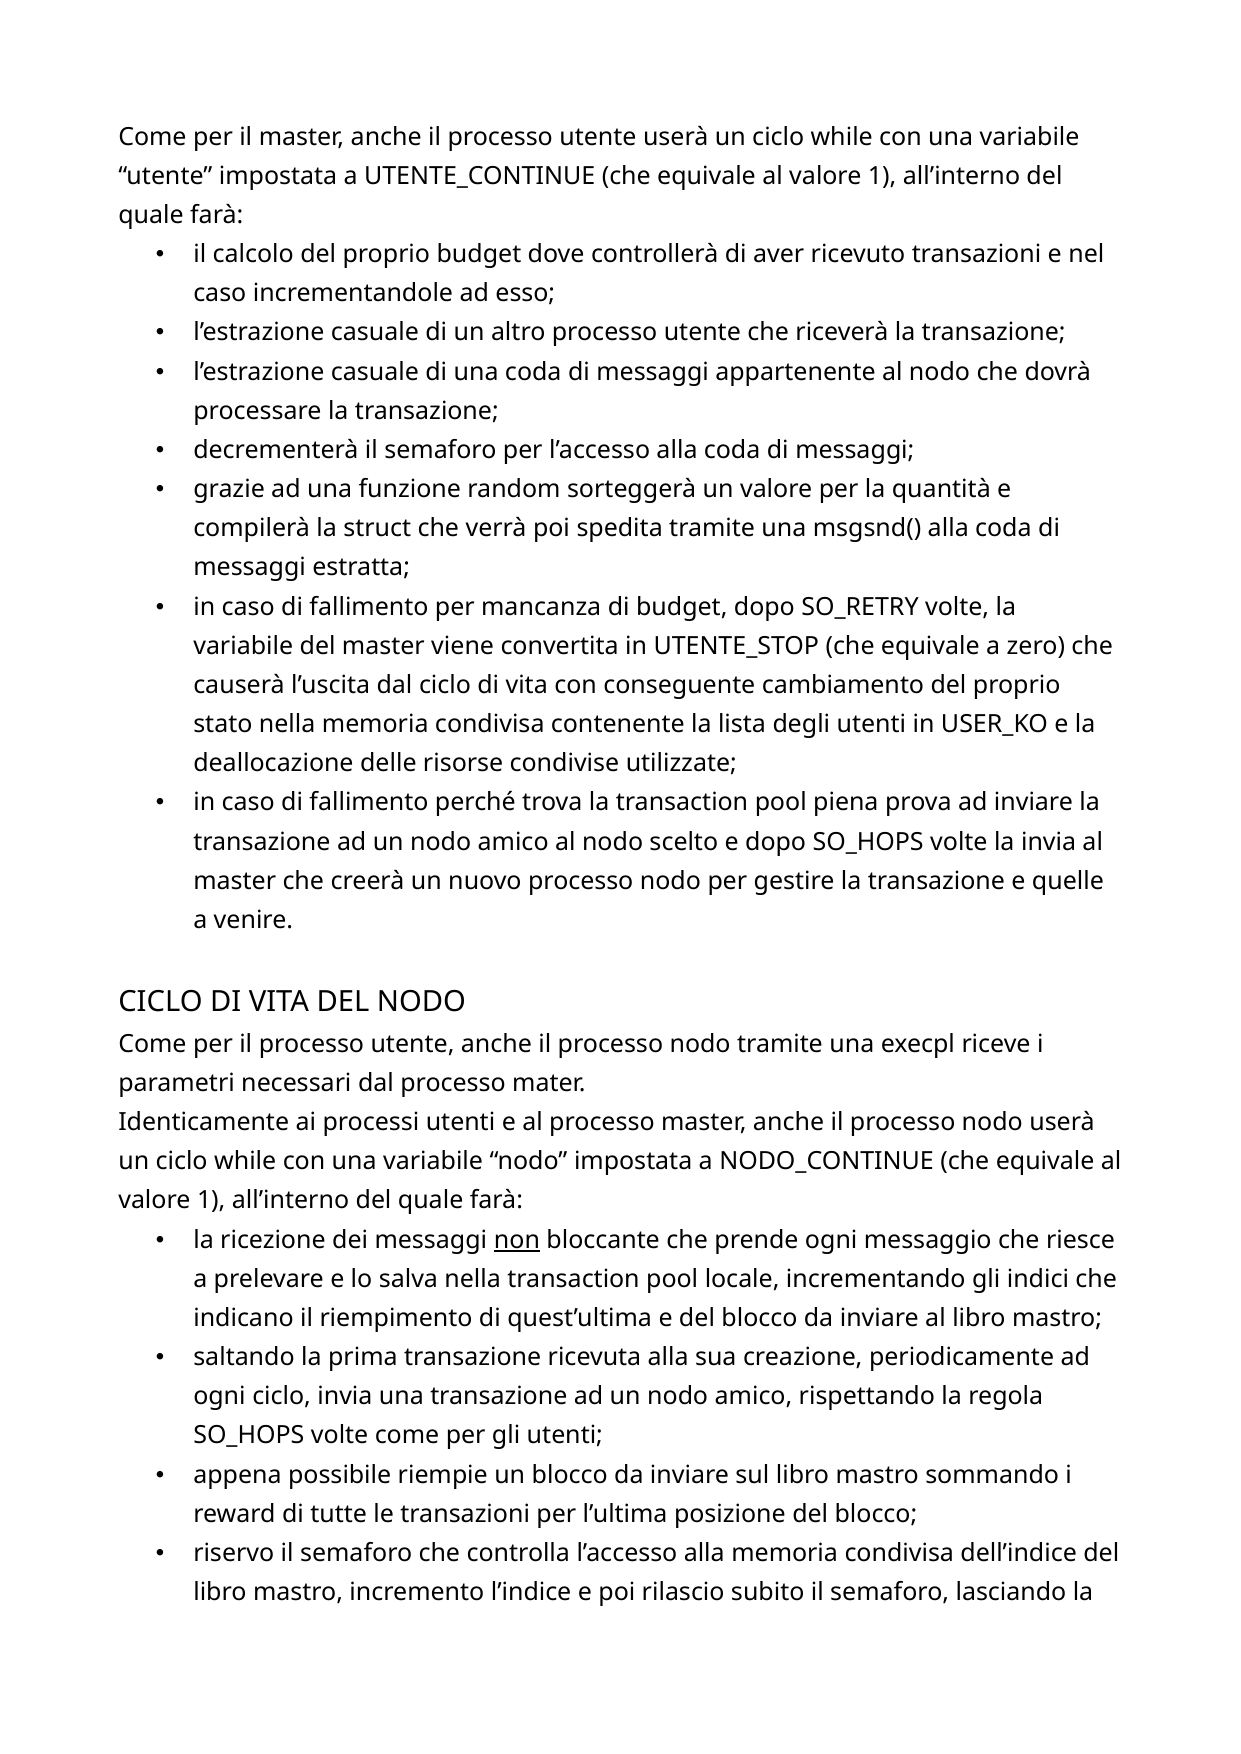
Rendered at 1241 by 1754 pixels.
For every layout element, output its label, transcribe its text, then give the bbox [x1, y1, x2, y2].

list la ricezione dei messaggi non bloccante che prende ogni messaggio che riesce a prelevare e lo salva nella transaction pool locale, incrementando gli indici che indicano il riempimento di quest’ultima e del blocco da inviare al libro mastro; [156, 1221, 1122, 1334]
text CICLO DI VITA DEL NODO [118, 980, 1122, 1019]
list in caso di fallimento per mancanza di budget, dopo SO_RETRY volte, la variabile del master viene convertita in UTENTE_STOP (che equivale a zero) che causerà l’uscita dal ciclo di vita con conseguente cambiamento del proprio stato nella memoria condivisa contenente la lista degli utenti in USER_KO e la deallocazione delle risorse condivise utilizzate; [156, 588, 1122, 779]
list saltando la prima transazione ricevuta alla sua creazione, periodicamente ad ogni ciclo, invia una transazione ad un nodo amico, rispettando la regola SO_HOPS volte come per gli utenti; [156, 1339, 1122, 1451]
text Identicamente ai processi utenti e al processo master, anche il processo nodo userà un ciclo while con una variabile “nodo” impostata a NODO_CONTINUE (che equivale al valore 1), all’interno del quale farà: [118, 1104, 1122, 1216]
list appena possibile riempie un blocco da inviare sul libro mastro sommando i reward di tutte le transazioni per l’ultima posizione del blocco; [156, 1456, 1122, 1529]
list decrementerà il semaforo per l’accesso alla coda di messaggi; [156, 431, 1122, 466]
list l’estrazione casuale di un altro processo utente che riceverà la transazione; [156, 314, 1122, 348]
list l’estrazione casuale di una coda di messaggi appartenente al nodo che dovrà processare la transazione; [156, 353, 1122, 426]
text Come per il master, anche il processo utente userà un ciclo while con una variabile “utente” impostata a UTENTE_CONTINUE (che equivale al valore 1), all’interno del quale farà: [118, 118, 1122, 231]
list il calcolo del proprio budget dove controllerà di aver ricevuto transazioni e nel caso incrementandole ad esso; [156, 236, 1122, 309]
list in caso di fallimento perché trova la transaction pool piena prova ad inviare la transazione ad un nodo amico al nodo scelto e dopo SO_HOPS volte la invia al master che creerà un nuovo processo nodo per gestire la transazione e quelle a venire. [156, 784, 1122, 936]
text Come per il processo utente, anche il processo nodo tramite una execpl riceve i parametri necessari dal processo mater. [118, 1025, 1122, 1099]
list riservo il semaforo che controlla l’accesso alla memoria condivisa dell’indice del libro mastro, incremento l’indice e poi rilascio subito il semaforo, lasciando la [156, 1534, 1122, 1608]
list grazie ad una funzione random sorteggerà un valore per la quantità e compilerà la struct che verrà poi spedita tramite una msgsnd() alla coda di messaggi estratta; [156, 471, 1122, 583]
